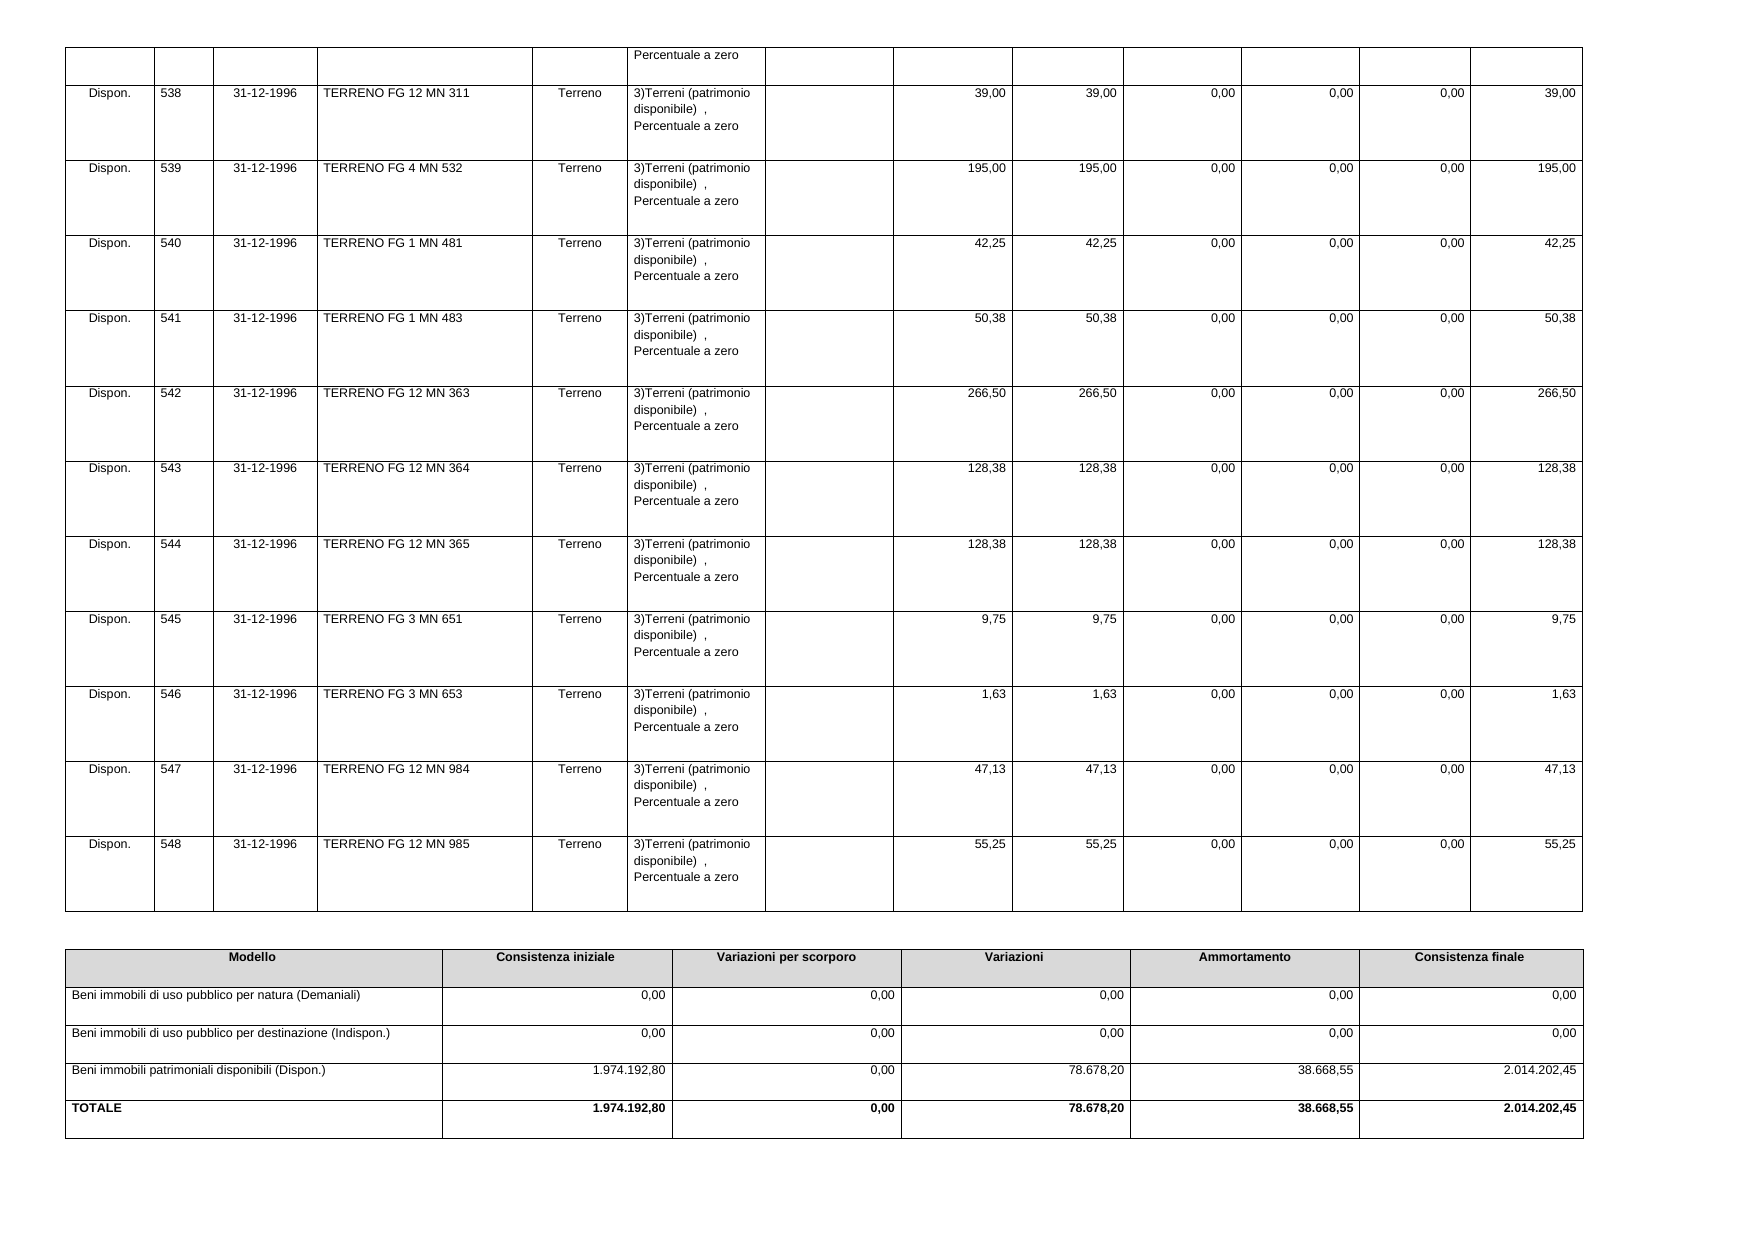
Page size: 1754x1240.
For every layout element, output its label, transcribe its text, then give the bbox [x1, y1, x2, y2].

table_cell 3)Terreni (patrimonio disponibile) , Percentuale a zero [628, 837, 765, 911]
table_cell 195,00 [1471, 161, 1582, 235]
table_cell 3)Terreni (patrimonio disponibile) , Percentuale a zero [628, 387, 765, 461]
table_cell 547 [155, 762, 213, 836]
table_cell 0,00 [1124, 161, 1241, 235]
table_cell 266,50 [1013, 387, 1123, 461]
table_cell [766, 687, 893, 761]
table_cell Terreno [533, 537, 627, 611]
table_cell 42,25 [894, 236, 1012, 310]
table_cell 1,63 [894, 687, 1012, 761]
table_cell 0,00 [1242, 462, 1359, 536]
table_cell 0,00 [443, 1026, 672, 1062]
table_cell 0,00 [1360, 1026, 1583, 1062]
table_cell Terreno [533, 161, 627, 235]
table_cell Terreno [533, 837, 627, 911]
table_cell TERRENO FG 12 MN 364 [318, 462, 532, 536]
table_cell 0,00 [1124, 86, 1241, 160]
table_cell 3)Terreni (patrimonio disponibile) , Percentuale a zero [628, 612, 765, 686]
table_cell Terreno [533, 311, 627, 386]
table_cell 0,00 [1131, 1026, 1359, 1062]
table_cell 2.014.202,45 [1360, 1064, 1583, 1100]
table_cell 1.974.192,80 [443, 1101, 672, 1138]
table_cell TERRENO FG 3 MN 653 [318, 687, 532, 761]
table_cell TERRENO FG 1 MN 483 [318, 311, 532, 386]
table_cell 542 [155, 387, 213, 461]
table_cell 0,00 [1242, 537, 1359, 611]
table_cell Beni immobili di uso pubblico per natura (Demaniali) [66, 988, 442, 1025]
table_cell Terreno [533, 762, 627, 836]
table_cell TERRENO FG 12 MN 365 [318, 537, 532, 611]
table_cell 0,00 [1360, 612, 1470, 686]
table_header Consistenza iniziale [443, 950, 672, 987]
table_cell Beni immobili di uso pubblico per destinazione (Indispon.) [66, 1026, 442, 1062]
table_cell 38.668,55 [1131, 1101, 1359, 1138]
table_cell [766, 236, 893, 310]
table_cell 128,38 [894, 537, 1012, 611]
table_cell [214, 48, 317, 85]
table_cell 539 [155, 161, 213, 235]
table_cell Beni immobili patrimoniali disponibili (Dispon.) [66, 1064, 442, 1100]
table_cell 0,00 [902, 988, 1130, 1025]
table_cell Dispon. [66, 762, 154, 836]
table_cell 47,13 [1471, 762, 1582, 836]
table_cell Terreno [533, 612, 627, 686]
table_cell 0,00 [1242, 687, 1359, 761]
table_cell 0,00 [1242, 86, 1359, 160]
table_cell 3)Terreni (patrimonio disponibile) , Percentuale a zero [628, 161, 765, 235]
table_cell 31-12-1996 [214, 762, 317, 836]
table_cell 538 [155, 86, 213, 160]
table_cell 0,00 [1360, 86, 1470, 160]
table_cell 0,00 [1360, 988, 1583, 1025]
table_cell 0,00 [1242, 236, 1359, 310]
table_header Ammortamento [1131, 950, 1359, 987]
table_cell 0,00 [1242, 612, 1359, 686]
table_cell 1.974.192,80 [443, 1064, 672, 1100]
table_cell 128,38 [1471, 462, 1582, 536]
table_cell 0,00 [1131, 988, 1359, 1025]
table_cell 50,38 [1471, 311, 1582, 386]
table_cell 0,00 [1124, 537, 1241, 611]
table_cell TERRENO FG 1 MN 481 [318, 236, 532, 310]
table_header Modello [66, 950, 442, 987]
table_cell Dispon. [66, 837, 154, 911]
table_cell 39,00 [1471, 86, 1582, 160]
table_cell 0,00 [1124, 387, 1241, 461]
table_cell 0,00 [1124, 311, 1241, 386]
table_cell Terreno [533, 387, 627, 461]
table_cell 0,00 [1360, 687, 1470, 761]
table_cell TERRENO FG 3 MN 651 [318, 612, 532, 686]
table_cell 31-12-1996 [214, 612, 317, 686]
table_cell 31-12-1996 [214, 537, 317, 611]
table_cell 195,00 [894, 161, 1012, 235]
table_cell Terreno [533, 462, 627, 536]
table_cell 128,38 [1013, 462, 1123, 536]
table_cell 31-12-1996 [214, 86, 317, 160]
table_cell 0,00 [673, 1026, 901, 1062]
table_cell TERRENO FG 12 MN 985 [318, 837, 532, 911]
table_cell 0,00 [1360, 161, 1470, 235]
table_cell 0,00 [1360, 311, 1470, 386]
table_cell Dispon. [66, 537, 154, 611]
table_cell [766, 48, 893, 85]
table_cell 0,00 [1124, 236, 1241, 310]
table_cell TERRENO FG 12 MN 363 [318, 387, 532, 461]
table_cell 0,00 [673, 1064, 901, 1100]
table_cell 2.014.202,45 [1360, 1101, 1583, 1138]
table_cell 0,00 [902, 1026, 1130, 1062]
table_cell 0,00 [1124, 462, 1241, 536]
table_cell 55,25 [1013, 837, 1123, 911]
table_cell Dispon. [66, 612, 154, 686]
table_cell 50,38 [894, 311, 1012, 386]
table_cell 0,00 [1124, 762, 1241, 836]
table_cell 0,00 [1360, 837, 1470, 911]
table_cell 128,38 [1471, 537, 1582, 611]
table_cell 0,00 [1124, 837, 1241, 911]
table_cell [894, 48, 1012, 85]
table_cell 3)Terreni (patrimonio disponibile) , Percentuale a zero [628, 462, 765, 536]
table_cell 9,75 [1013, 612, 1123, 686]
table_cell 0,00 [443, 988, 672, 1025]
table_cell 39,00 [1013, 86, 1123, 160]
table_cell 0,00 [673, 1101, 901, 1138]
table_cell [318, 48, 532, 85]
table_cell 9,75 [894, 612, 1012, 686]
table_cell [766, 537, 893, 611]
table_cell 195,00 [1013, 161, 1123, 235]
table_cell Dispon. [66, 236, 154, 310]
table_cell [766, 837, 893, 911]
table_cell [766, 462, 893, 536]
table_cell 42,25 [1471, 236, 1582, 310]
table_cell 128,38 [894, 462, 1012, 536]
table_cell 31-12-1996 [214, 462, 317, 536]
table_cell 3)Terreni (patrimonio disponibile) , Percentuale a zero [628, 537, 765, 611]
table_cell 50,38 [1013, 311, 1123, 386]
table_cell 266,50 [894, 387, 1012, 461]
table_cell 31-12-1996 [214, 387, 317, 461]
table_cell 31-12-1996 [214, 687, 317, 761]
table_cell [1360, 48, 1470, 85]
table_cell 55,25 [1471, 837, 1582, 911]
table_cell TERRENO FG 12 MN 311 [318, 86, 532, 160]
table_cell Percentuale a zero [628, 48, 765, 85]
table_cell 546 [155, 687, 213, 761]
table_cell 3)Terreni (patrimonio disponibile) , Percentuale a zero [628, 762, 765, 836]
table_cell 544 [155, 537, 213, 611]
table_cell 0,00 [1242, 161, 1359, 235]
table_header Variazioni per scorporo [673, 950, 901, 987]
table_cell Dispon. [66, 687, 154, 761]
table_cell 541 [155, 311, 213, 386]
table_cell 548 [155, 837, 213, 911]
table_cell 0,00 [1242, 762, 1359, 836]
table_cell 0,00 [1360, 387, 1470, 461]
table_cell TERRENO FG 12 MN 984 [318, 762, 532, 836]
table_cell 0,00 [1360, 537, 1470, 611]
table_cell TERRENO FG 4 MN 532 [318, 161, 532, 235]
table_cell [1013, 48, 1123, 85]
table_cell 266,50 [1471, 387, 1582, 461]
table_cell 0,00 [1360, 236, 1470, 310]
table_cell Dispon. [66, 462, 154, 536]
table_header Variazioni [902, 950, 1130, 987]
table_cell Dispon. [66, 387, 154, 461]
table_cell 31-12-1996 [214, 837, 317, 911]
table_cell 0,00 [1360, 462, 1470, 536]
table_cell [766, 612, 893, 686]
table_cell [766, 311, 893, 386]
table_cell 3)Terreni (patrimonio disponibile) , Percentuale a zero [628, 687, 765, 761]
table_cell [766, 762, 893, 836]
table_cell [533, 48, 627, 85]
table_cell Terreno [533, 236, 627, 310]
table_cell 0,00 [1124, 687, 1241, 761]
table_cell [766, 387, 893, 461]
table_cell 540 [155, 236, 213, 310]
table_cell 3)Terreni (patrimonio disponibile) , Percentuale a zero [628, 236, 765, 310]
table_cell 9,75 [1471, 612, 1582, 686]
table_cell 128,38 [1013, 537, 1123, 611]
table_cell 47,13 [894, 762, 1012, 836]
table_cell 0,00 [1242, 311, 1359, 386]
table_cell 78.678,20 [902, 1101, 1130, 1138]
table_cell 31-12-1996 [214, 311, 317, 386]
table_cell 39,00 [894, 86, 1012, 160]
table_cell 543 [155, 462, 213, 536]
table_cell [155, 48, 213, 85]
table_cell 3)Terreni (patrimonio disponibile) , Percentuale a zero [628, 86, 765, 160]
table_cell 31-12-1996 [214, 236, 317, 310]
table_cell [766, 86, 893, 160]
table_cell 0,00 [1242, 837, 1359, 911]
table_cell [1471, 48, 1582, 85]
table_cell 3)Terreni (patrimonio disponibile) , Percentuale a zero [628, 311, 765, 386]
table_cell [1124, 48, 1241, 85]
table_cell 47,13 [1013, 762, 1123, 836]
table_cell 545 [155, 612, 213, 686]
table_cell TOTALE [66, 1101, 442, 1138]
table_cell [66, 48, 154, 85]
table_cell 0,00 [1124, 612, 1241, 686]
table_cell Terreno [533, 86, 627, 160]
table_header Consistenza finale [1360, 950, 1583, 987]
table_cell [1242, 48, 1359, 85]
table_cell 0,00 [1360, 762, 1470, 836]
table_cell 38.668,55 [1131, 1064, 1359, 1100]
table_cell 42,25 [1013, 236, 1123, 310]
table_cell Dispon. [66, 86, 154, 160]
table_cell 0,00 [673, 988, 901, 1025]
table_cell [766, 161, 893, 235]
table_cell 1,63 [1013, 687, 1123, 761]
table_cell Terreno [533, 687, 627, 761]
table_cell 31-12-1996 [214, 161, 317, 235]
table_cell Dispon. [66, 161, 154, 235]
table_cell 55,25 [894, 837, 1012, 911]
table_cell 1,63 [1471, 687, 1582, 761]
table_cell Dispon. [66, 311, 154, 386]
table_cell 78.678,20 [902, 1064, 1130, 1100]
table_cell 0,00 [1242, 387, 1359, 461]
